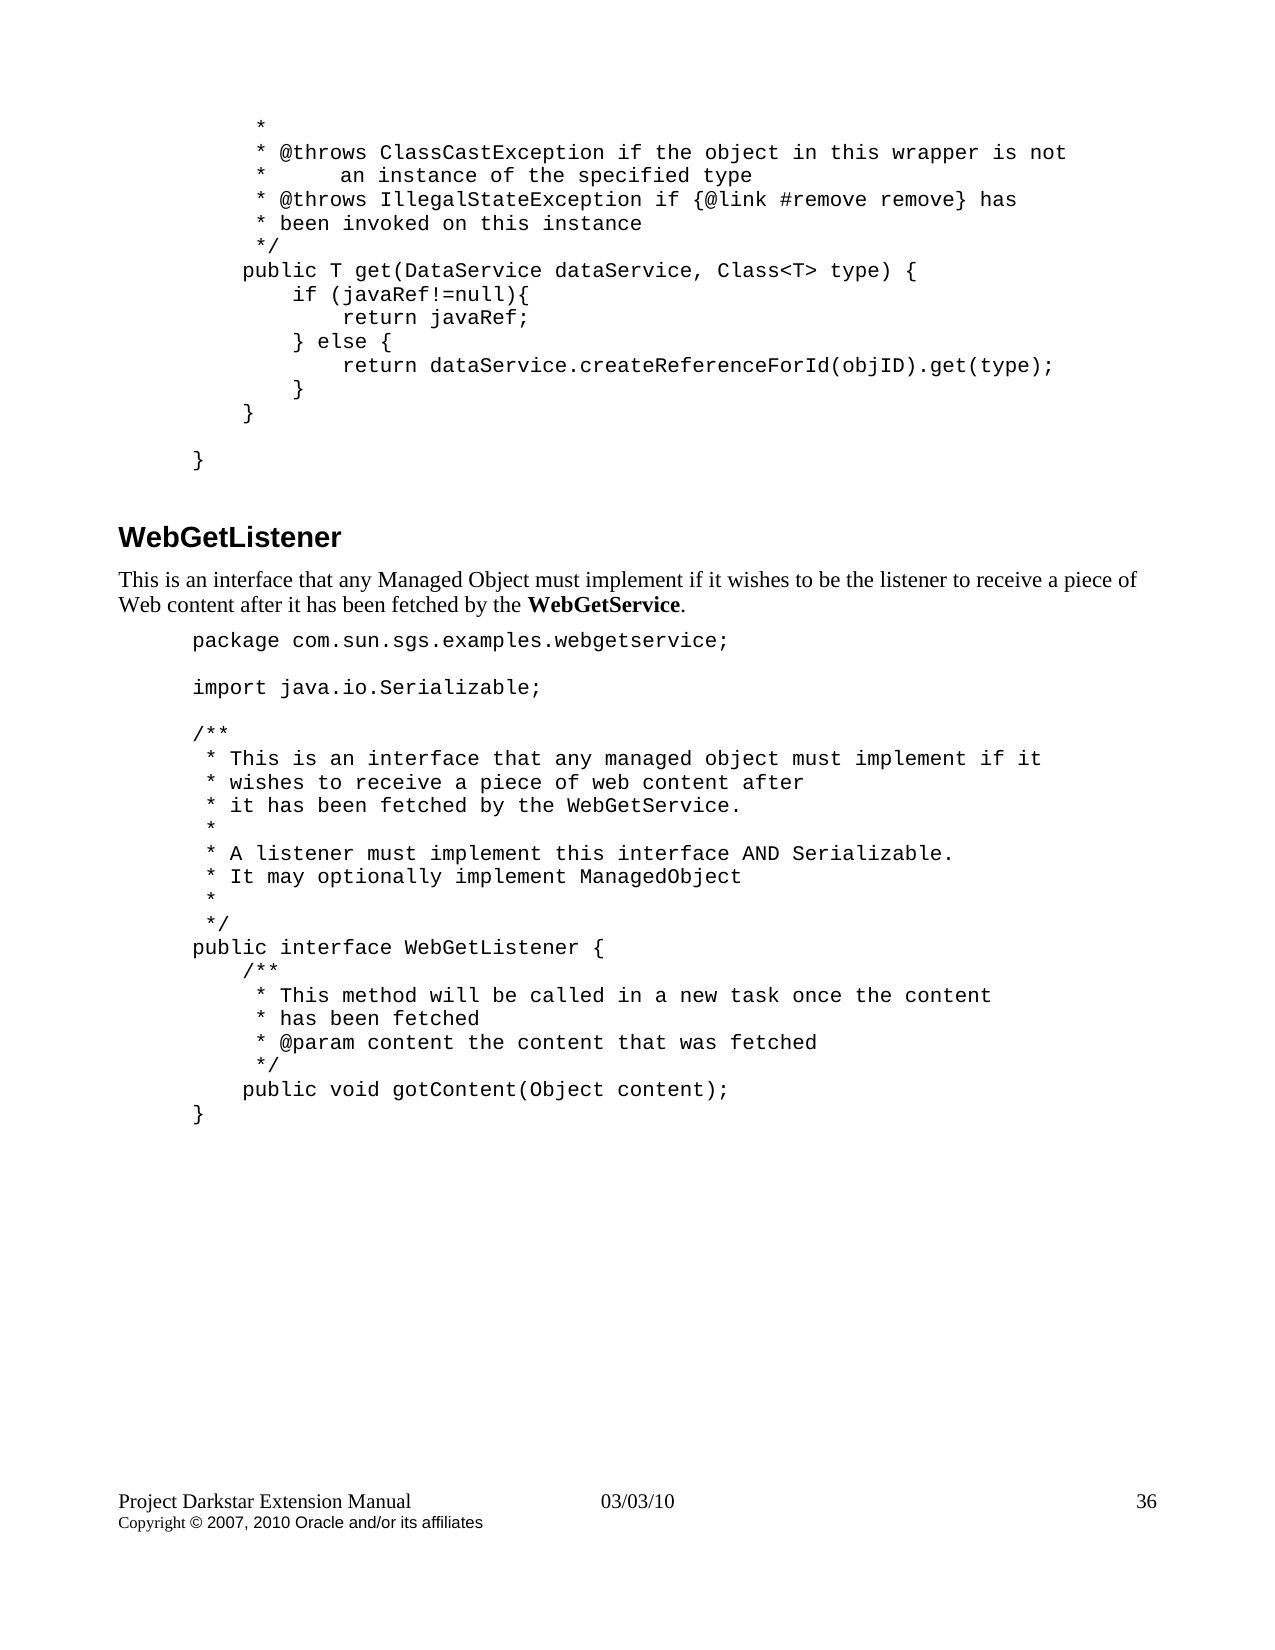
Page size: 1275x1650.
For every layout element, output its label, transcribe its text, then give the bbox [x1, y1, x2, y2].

text * it has been fetched by the WebGetService. [192, 795, 1157, 819]
text * It may optionally implement ManagedObject [192, 866, 1157, 890]
text public void gotContent(Object content); [192, 1079, 1157, 1103]
text if (javaRef!=null){ [192, 284, 1157, 307]
text } else { [192, 331, 1157, 354]
text * [192, 890, 1157, 914]
text * @throws ClassCastException if the object in this wrapper is not [192, 142, 1157, 165]
text } [192, 402, 1157, 426]
text */ [192, 1056, 1157, 1079]
text } [192, 449, 1157, 473]
text This is an interface that any Managed Object must implement if it wishes to be the listener to receive a piece of Web content after it has been fetched by the WebGetService. [118, 567, 1157, 617]
text * [192, 819, 1157, 843]
text } [192, 1103, 1157, 1126]
text public T get(DataService dataService, Class<T> type) { [192, 260, 1157, 284]
text * been invoked on this instance [192, 213, 1157, 236]
text */ [192, 236, 1157, 260]
text return dataService.createReferenceForId(objID).get(type); [192, 354, 1157, 378]
text } [192, 378, 1157, 402]
subtitle WebGetListener [118, 521, 1157, 554]
text * an instance of the specified type [192, 165, 1157, 189]
text /** [192, 961, 1157, 984]
text import java.io.Serializable; [192, 677, 1157, 701]
text */ [192, 914, 1157, 937]
text * This method will be called in a new task once the content [192, 984, 1157, 1008]
text * wishes to receive a piece of web content after [192, 772, 1157, 795]
text public interface WebGetListener { [192, 937, 1157, 961]
text * This is an interface that any managed object must implement if it [192, 748, 1157, 772]
text * A listener must implement this interface AND Serializable. [192, 843, 1157, 866]
text * @throws IllegalStateException if {@link #remove remove} has [192, 189, 1157, 213]
text return javaRef; [192, 307, 1157, 331]
text /** [192, 724, 1157, 748]
text * has been fetched [192, 1008, 1157, 1032]
text * @param content the content that was fetched [192, 1032, 1157, 1056]
text * [192, 118, 1157, 142]
text package com.sun.sgs.examples.webgetservice; [192, 630, 1157, 653]
